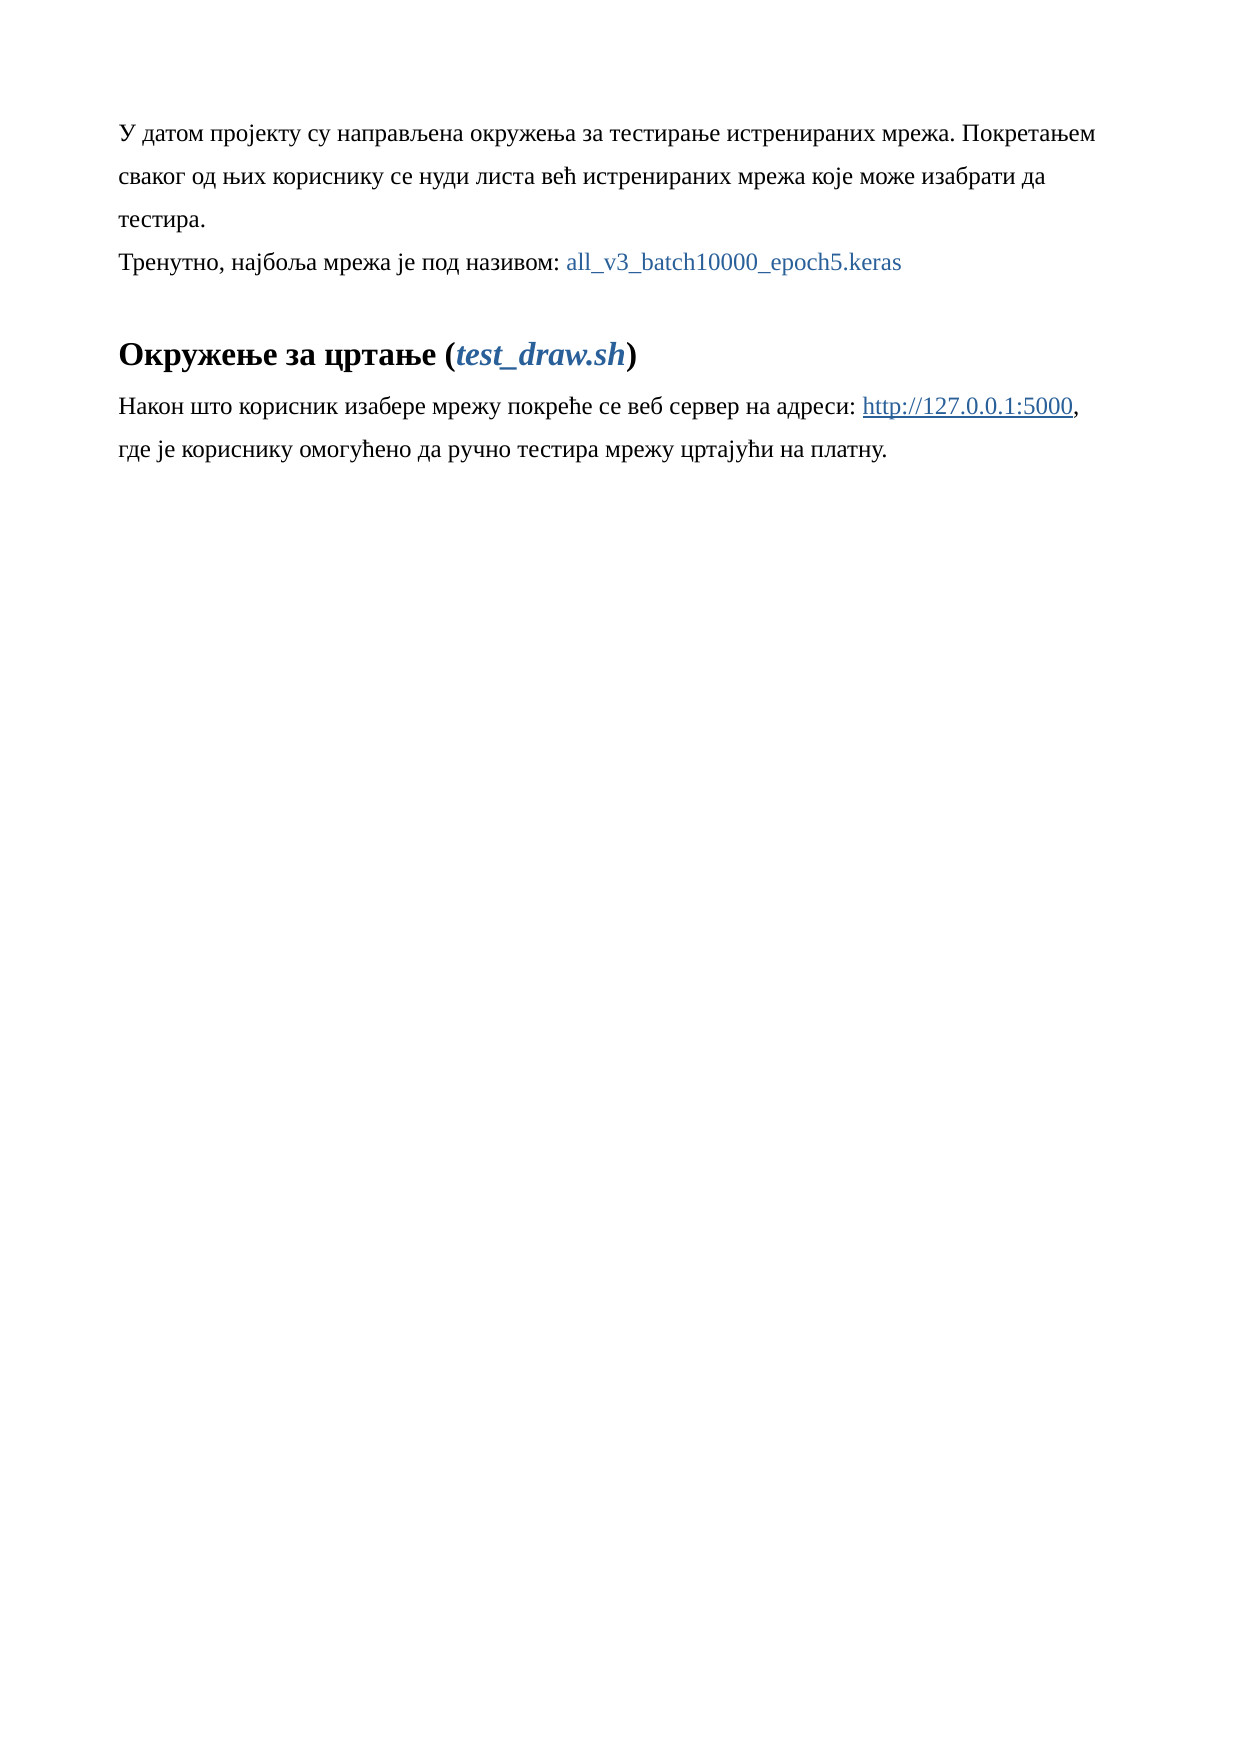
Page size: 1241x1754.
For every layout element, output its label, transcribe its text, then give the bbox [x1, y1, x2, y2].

text Тренутно, најбоља мрежа је под називом: all_v3_batch10000_epoch5.keras [118, 247, 1122, 276]
text Окружење за цртање (test_draw.sh) [118, 334, 1122, 372]
text У датом пројекту су направљена окружења за тестирање истренираних мрежа. Покретањем сваког од њих кориснику се нуди листа већ истренираних мрежа које може изабрати да тестира. [118, 118, 1122, 233]
text Након што корисник изабере мрежу покреће се веб сервер на адреси: http://127.0.0.1:5000, где је кориснику омогућено да ручно тестира мрежу цртајући на платну. [118, 391, 1122, 463]
